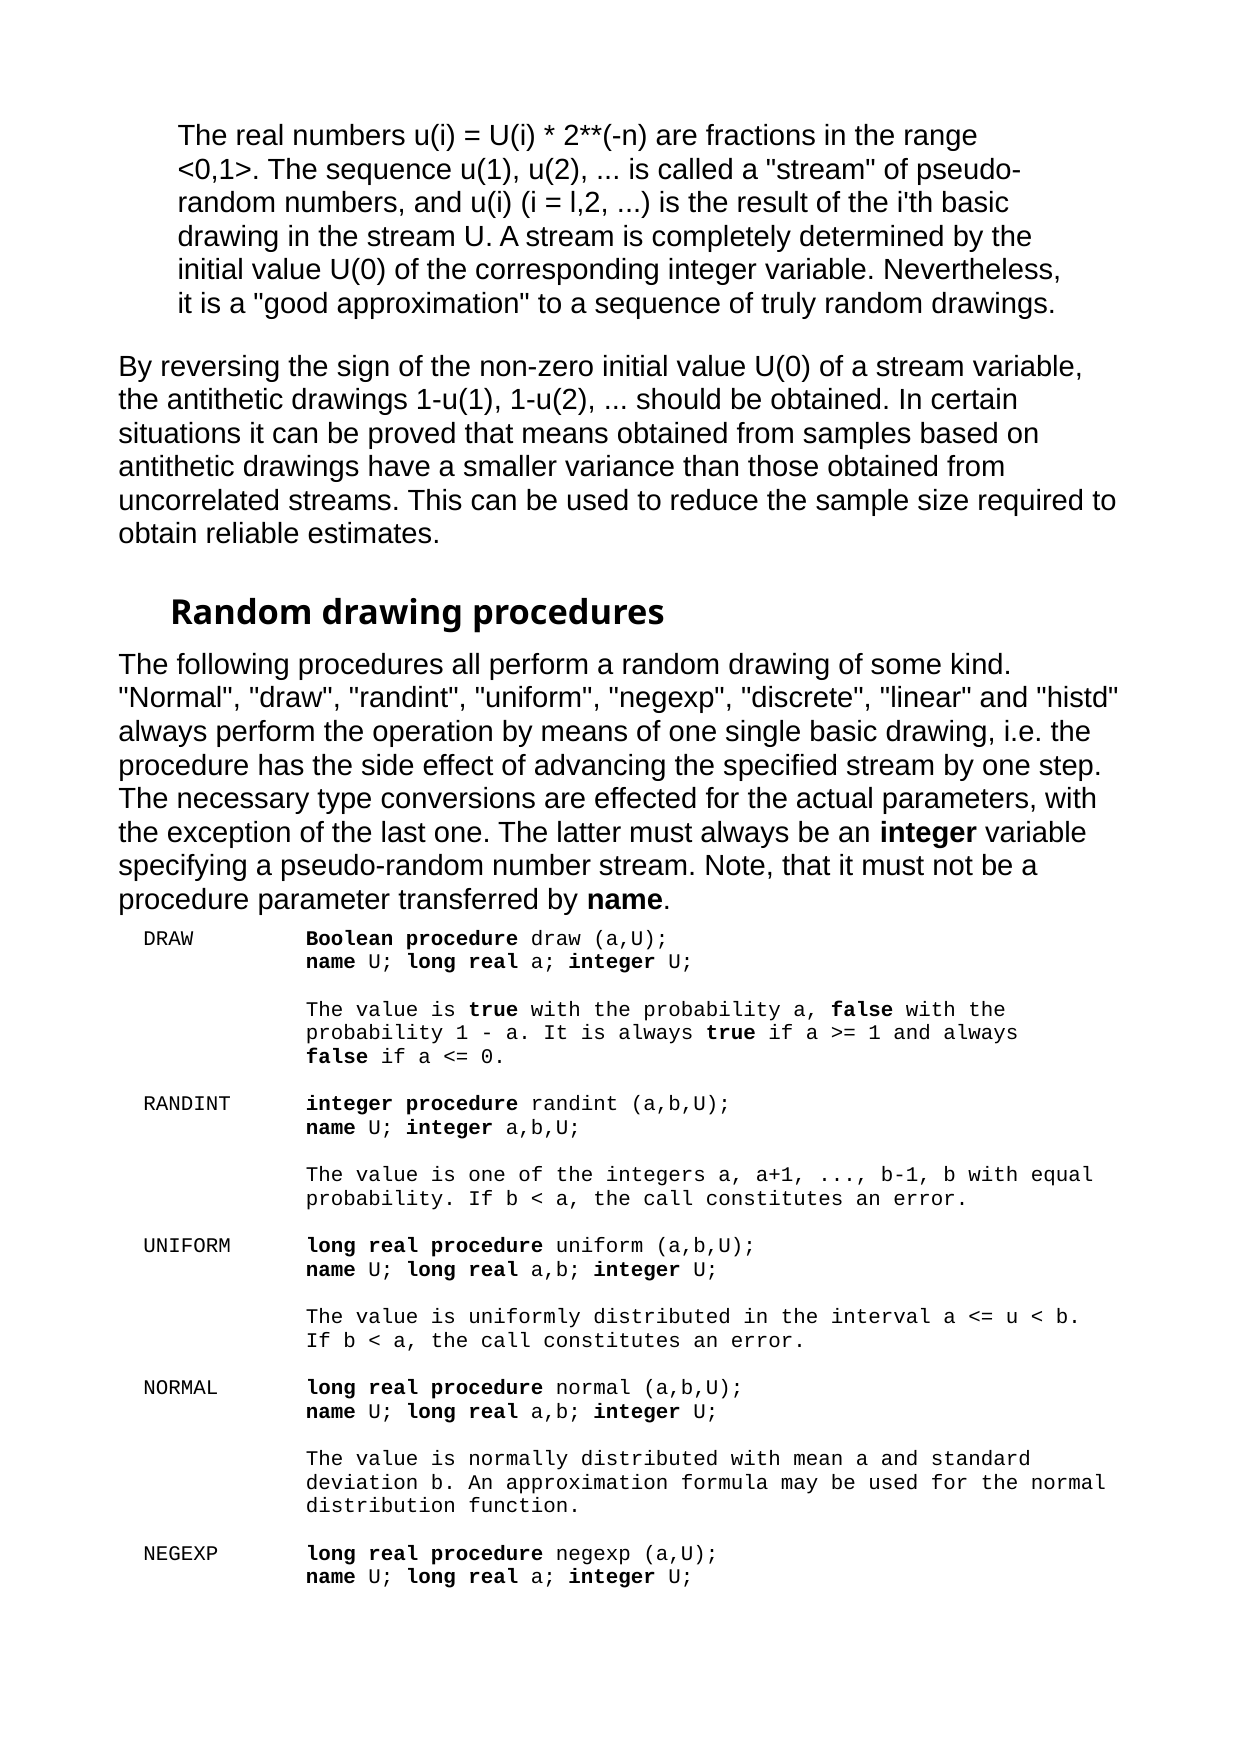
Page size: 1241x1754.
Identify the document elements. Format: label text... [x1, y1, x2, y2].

text name U; long real a,b; integer U; [118, 1401, 1122, 1424]
text UNIFORM long real procedure uniform (a,b,U); [118, 1235, 1122, 1259]
text probability 1 - a. It is always true if a >= 1 and always [118, 1022, 1122, 1046]
subtitle Random drawing procedures [170, 588, 1122, 634]
text The real numbers u(i) = U(i) * 2**(-n) are fractions in the range <0,1>. The sequence u(1), u(2), ... is called a "stream" of pseudo- random numbers, and u(i) (i = l,2, ...) is the result of the i'th basic drawing in the stream U. A stream is completely determined by the initial value U(0) of the corresponding integer variable. Nevertheless, it is a "good approximation" to a sequence of truly random drawings. [177, 118, 1063, 319]
text NEGEXP long real procedure negexp (a,U); [118, 1543, 1122, 1566]
text By reversing the sign of the non-zero initial value U(0) of a stream variable, the antithetic drawings 1-u(1), 1-u(2), ... should be obtained. In certain situations it can be proved that means obtained from samples based on antithetic drawings have a smaller variance than those obtained from uncorrelated streams. This can be used to reduce the sample size required to obtain reliable estimates. [118, 349, 1122, 550]
text The value is uniformly distributed in the interval a <= u < b. [118, 1306, 1122, 1330]
text name U; long real a; integer U; [118, 1566, 1122, 1590]
text RANDINT integer procedure randint (a,b,U); [118, 1093, 1122, 1117]
text The value is true with the probability a, false with the [118, 999, 1122, 1022]
text name U; long real a; integer U; [118, 951, 1122, 975]
text NORMAL long real procedure normal (a,b,U); [118, 1377, 1122, 1401]
text The following procedures all perform a random drawing of some kind. "Normal", "draw", "randint", "uniform", "negexp", "discrete", "linear" and "histd" always perform the operation by means of one single basic drawing, i.e. the procedure has the side effect of advancing the specified stream by one step. The necessary type conversions are effected for the actual parameters, with the exception of the last one. The latter must always be an integer variable specifying a pseudo-random number stream. Note, that it must not be a procedure parameter transferred by name. [118, 647, 1122, 915]
text name U; integer a,b,U; [118, 1117, 1122, 1141]
text distribution function. [118, 1495, 1122, 1519]
text probability. If b < a, the call constitutes an error. [118, 1188, 1122, 1212]
text deviation b. An approximation formula may be used for the normal [118, 1472, 1122, 1495]
text false if a <= 0. [118, 1046, 1122, 1070]
text The value is normally distributed with mean a and standard [118, 1448, 1122, 1472]
text The value is one of the integers a, a+1, ..., b-1, b with equal [118, 1164, 1122, 1188]
text name U; long real a,b; integer U; [118, 1259, 1122, 1282]
text If b < a, the call constitutes an error. [118, 1330, 1122, 1353]
text DRAW Boolean procedure draw (a,U); [118, 928, 1122, 951]
